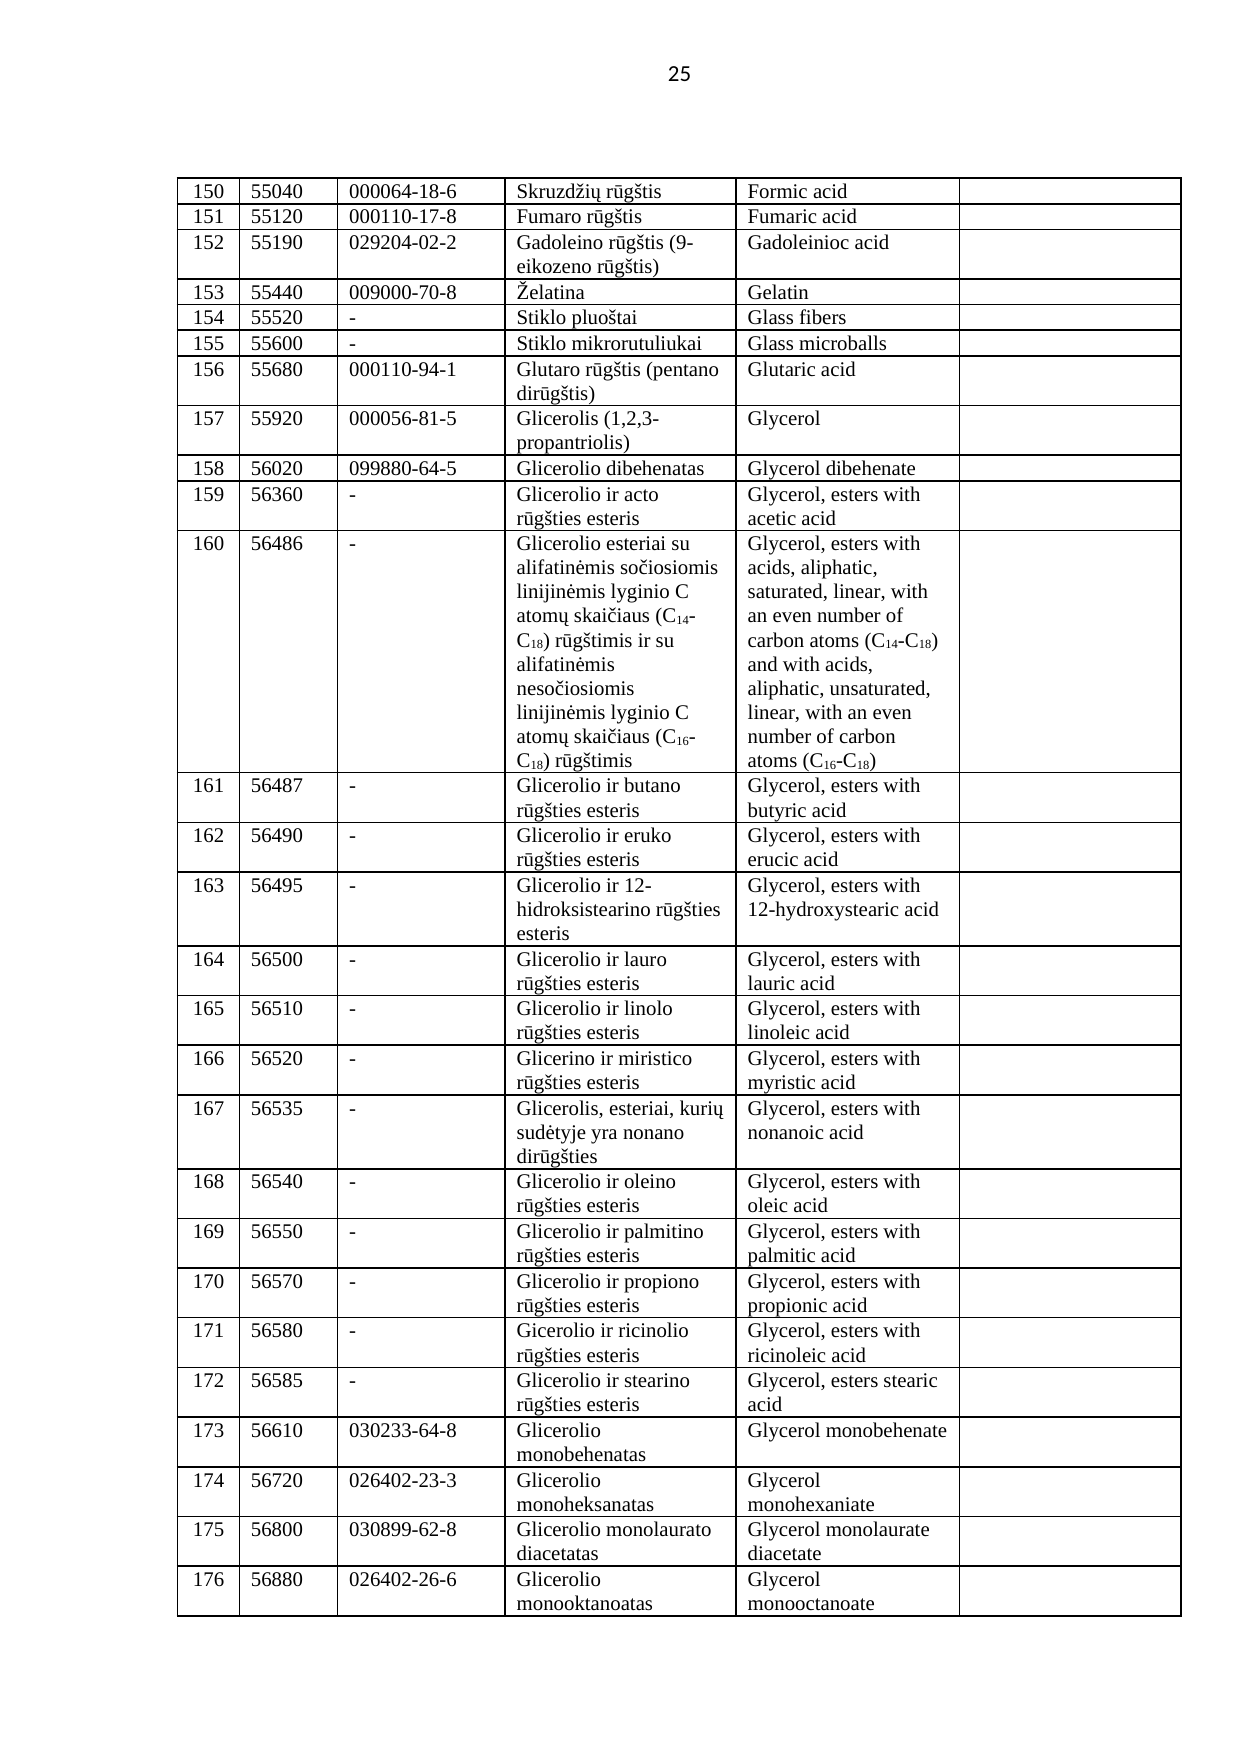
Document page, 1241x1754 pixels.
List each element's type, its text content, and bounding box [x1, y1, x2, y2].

table_cell [960, 482, 1180, 530]
table_cell [960, 996, 1180, 1044]
table_cell 172 [178, 1368, 239, 1416]
table_cell Glicerolio ir eruko rūgšties esteris [506, 823, 735, 871]
table_cell 56610 [240, 1418, 337, 1466]
table_cell - [338, 531, 504, 772]
table_cell [960, 331, 1180, 355]
table_cell 56020 [240, 456, 337, 480]
table_cell Glutaric acid [737, 357, 959, 405]
table_cell Glycerol, esters with ricinoleic acid [737, 1318, 959, 1367]
table_cell Glycerol monohexaniate [737, 1468, 959, 1516]
table_cell Glycerol monobehenate [737, 1418, 959, 1466]
table_cell Glicerolio ir acto rūgšties esteris [506, 482, 735, 530]
table_cell [960, 1046, 1180, 1094]
table_cell Fumaric acid [737, 205, 959, 228]
table_cell - [338, 1046, 504, 1094]
table_cell [960, 1567, 1180, 1615]
table_cell [960, 1517, 1180, 1565]
table_cell Glicerolio dibehenatas [506, 456, 735, 480]
table_cell 030233-64-8 [338, 1418, 504, 1466]
table_cell 158 [178, 456, 239, 480]
table_cell [960, 456, 1180, 480]
table_cell 150 [178, 179, 239, 203]
table_cell Gicerolio ir ricinolio rūgšties esteris [506, 1318, 735, 1367]
table_cell 55440 [240, 280, 337, 304]
table_cell 000110-17-8 [338, 205, 504, 228]
table_cell 166 [178, 1046, 239, 1094]
table_cell Glicerolio esteriai su alifatinėmis sočiosiomis linijinėmis lyginio C atomų skaičiaus (C14-C18) rūgštimis ir su alifatinėmis nesočiosiomis linijinėmis lyginio C atomų skaičiaus (C16-C18) rūgštimis [506, 531, 735, 772]
table_cell 154 [178, 305, 239, 329]
table_cell 56550 [240, 1219, 337, 1267]
table_cell 173 [178, 1418, 239, 1466]
table_cell 164 [178, 947, 239, 995]
table_cell Glicerolio ir linolo rūgšties esteris [506, 996, 735, 1044]
table_cell 165 [178, 996, 239, 1044]
table_cell - [338, 331, 504, 355]
table_cell Želatina [506, 280, 735, 304]
table_cell 171 [178, 1318, 239, 1367]
table_cell Gelatin [737, 280, 959, 304]
table_cell Glycerol, esters with butyric acid [737, 773, 959, 822]
table_cell [960, 230, 1180, 278]
table_cell Gadoleinioc acid [737, 230, 959, 278]
table_cell 156 [178, 357, 239, 405]
table_cell 55520 [240, 305, 337, 329]
table_cell 56510 [240, 996, 337, 1044]
table_cell Stiklo pluoštai [506, 305, 735, 329]
table_cell 009000-70-8 [338, 280, 504, 304]
table_cell 026402-26-6 [338, 1567, 504, 1615]
table_cell - [338, 947, 504, 995]
table_cell - [338, 1096, 504, 1168]
table_cell Glicerolio ir lauro rūgšties esteris [506, 947, 735, 995]
table_cell 099880-64-5 [338, 456, 504, 480]
table_cell - [338, 823, 504, 871]
table_cell [960, 773, 1180, 822]
table_cell Glycerol, esters with linoleic acid [737, 996, 959, 1044]
table_cell 170 [178, 1269, 239, 1317]
table_cell 55190 [240, 230, 337, 278]
table_cell 56495 [240, 873, 337, 945]
table_cell 56580 [240, 1318, 337, 1367]
table_cell Glycerol [737, 406, 959, 454]
table_cell 000110-94-1 [338, 357, 504, 405]
table_cell [960, 873, 1180, 945]
table_cell 55920 [240, 406, 337, 454]
table_cell Glycerol, esters with palmitic acid [737, 1219, 959, 1267]
table_cell Glycerol, esters with oleic acid [737, 1170, 959, 1217]
table_cell Glycerol, esters with propionic acid [737, 1269, 959, 1317]
table_cell Gadoleino rūgštis (9-eikozeno rūgštis) [506, 230, 735, 278]
table_cell 56540 [240, 1170, 337, 1217]
table_cell - [338, 996, 504, 1044]
table_cell 55600 [240, 331, 337, 355]
table_cell Glicerolio monoheksanatas [506, 1468, 735, 1516]
table_cell 000056-81-5 [338, 406, 504, 454]
table_cell [960, 1418, 1180, 1466]
table_cell 000064-18-6 [338, 179, 504, 203]
table_cell Glicerolio ir propiono rūgšties esteris [506, 1269, 735, 1317]
table_cell 176 [178, 1567, 239, 1615]
table_cell - [338, 1219, 504, 1267]
table_cell Glycerol, esters with acetic acid [737, 482, 959, 530]
table_cell 159 [178, 482, 239, 530]
table_cell [960, 1219, 1180, 1267]
table_cell 56535 [240, 1096, 337, 1168]
table_cell Glicerolio ir 12-hidroksistearino rūgšties esteris [506, 873, 735, 945]
table_cell 56490 [240, 823, 337, 871]
table_cell [960, 823, 1180, 871]
table_cell [960, 531, 1180, 772]
table_cell 160 [178, 531, 239, 772]
table_cell 56500 [240, 947, 337, 995]
table_cell - [338, 773, 504, 822]
table_cell [960, 1170, 1180, 1217]
table_cell Glycerol, esters with lauric acid [737, 947, 959, 995]
table_cell Glutaro rūgštis (pentano dirūgštis) [506, 357, 735, 405]
table_cell Glicerolio monooktanoatas [506, 1567, 735, 1615]
table_cell Glicerolio ir butano rūgšties esteris [506, 773, 735, 822]
table_cell 56487 [240, 773, 337, 822]
table_cell 56486 [240, 531, 337, 772]
table_cell - [338, 873, 504, 945]
table_cell Fumaro rūgštis [506, 205, 735, 228]
table_cell 168 [178, 1170, 239, 1217]
table_cell 55040 [240, 179, 337, 203]
table_cell 026402-23-3 [338, 1468, 504, 1516]
table_cell 157 [178, 406, 239, 454]
table_cell 162 [178, 823, 239, 871]
table_cell 174 [178, 1468, 239, 1516]
table_cell 55680 [240, 357, 337, 405]
table_cell Glycerol dibehenate [737, 456, 959, 480]
table_cell 155 [178, 331, 239, 355]
table_cell 56570 [240, 1269, 337, 1317]
table_cell Glicerolio monolaurato diacetatas [506, 1517, 735, 1565]
table_cell - [338, 1318, 504, 1367]
table_cell 56360 [240, 482, 337, 530]
table_cell 153 [178, 280, 239, 304]
table_cell [960, 280, 1180, 304]
table_cell 161 [178, 773, 239, 822]
table_cell [960, 205, 1180, 228]
table_cell 56720 [240, 1468, 337, 1516]
table_cell [960, 1269, 1180, 1317]
table_cell 56800 [240, 1517, 337, 1565]
table_cell Glycerol, esters stearic acid [737, 1368, 959, 1416]
table_cell 56880 [240, 1567, 337, 1615]
table_cell - [338, 1269, 504, 1317]
table_cell Glicerolio ir oleino rūgšties esteris [506, 1170, 735, 1217]
table_cell 55120 [240, 205, 337, 228]
table_cell [960, 1468, 1180, 1516]
table_cell [960, 1368, 1180, 1416]
table_cell Formic acid [737, 179, 959, 203]
table_cell Glicerino ir miristico rūgšties esteris [506, 1046, 735, 1094]
table_cell Glycerol, esters with nonanoic acid [737, 1096, 959, 1168]
table_cell [960, 357, 1180, 405]
table_cell Glycerol, esters with erucic acid [737, 823, 959, 871]
table_cell 56585 [240, 1368, 337, 1416]
table_cell Glicerolio ir stearino rūgšties esteris [506, 1368, 735, 1416]
table_cell Glycerol, esters with myristic acid [737, 1046, 959, 1094]
table_cell Glycerol, esters with acids, aliphatic, saturated, linear, with an even number of carbon atoms (C14-C18) and with acids, aliphatic, unsaturated, linear, with an even number of carbon atoms (C16-C18) [737, 531, 959, 772]
table_cell [960, 305, 1180, 329]
table_cell Glass fibers [737, 305, 959, 329]
table_cell [960, 1096, 1180, 1168]
table_cell 175 [178, 1517, 239, 1565]
table_cell - [338, 1368, 504, 1416]
table_cell - [338, 305, 504, 329]
table_cell 151 [178, 205, 239, 228]
table_cell Glicerolio ir palmitino rūgšties esteris [506, 1219, 735, 1267]
table_cell Glass microballs [737, 331, 959, 355]
table_cell Glicerolio monobehenatas [506, 1418, 735, 1466]
table_cell Glycerol monolaurate diacetate [737, 1517, 959, 1565]
table_cell [960, 406, 1180, 454]
table_cell Glycerol monooctanoate [737, 1567, 959, 1615]
table_cell 56520 [240, 1046, 337, 1094]
table_cell 169 [178, 1219, 239, 1267]
table_cell Glycerol, esters with 12-hydroxystearic acid [737, 873, 959, 945]
table_cell [960, 947, 1180, 995]
table_cell 152 [178, 230, 239, 278]
table_cell Glicerolis (1,2,3-propantriolis) [506, 406, 735, 454]
table_cell [960, 179, 1180, 203]
table_cell [960, 1318, 1180, 1367]
table_cell - [338, 1170, 504, 1217]
table_cell 030899-62-8 [338, 1517, 504, 1565]
table_cell Skruzdžių rūgštis [506, 179, 735, 203]
table_cell 163 [178, 873, 239, 945]
table_cell 029204-02-2 [338, 230, 504, 278]
table_cell - [338, 482, 504, 530]
table_cell 167 [178, 1096, 239, 1168]
table_cell Stiklo mikrorutuliukai [506, 331, 735, 355]
